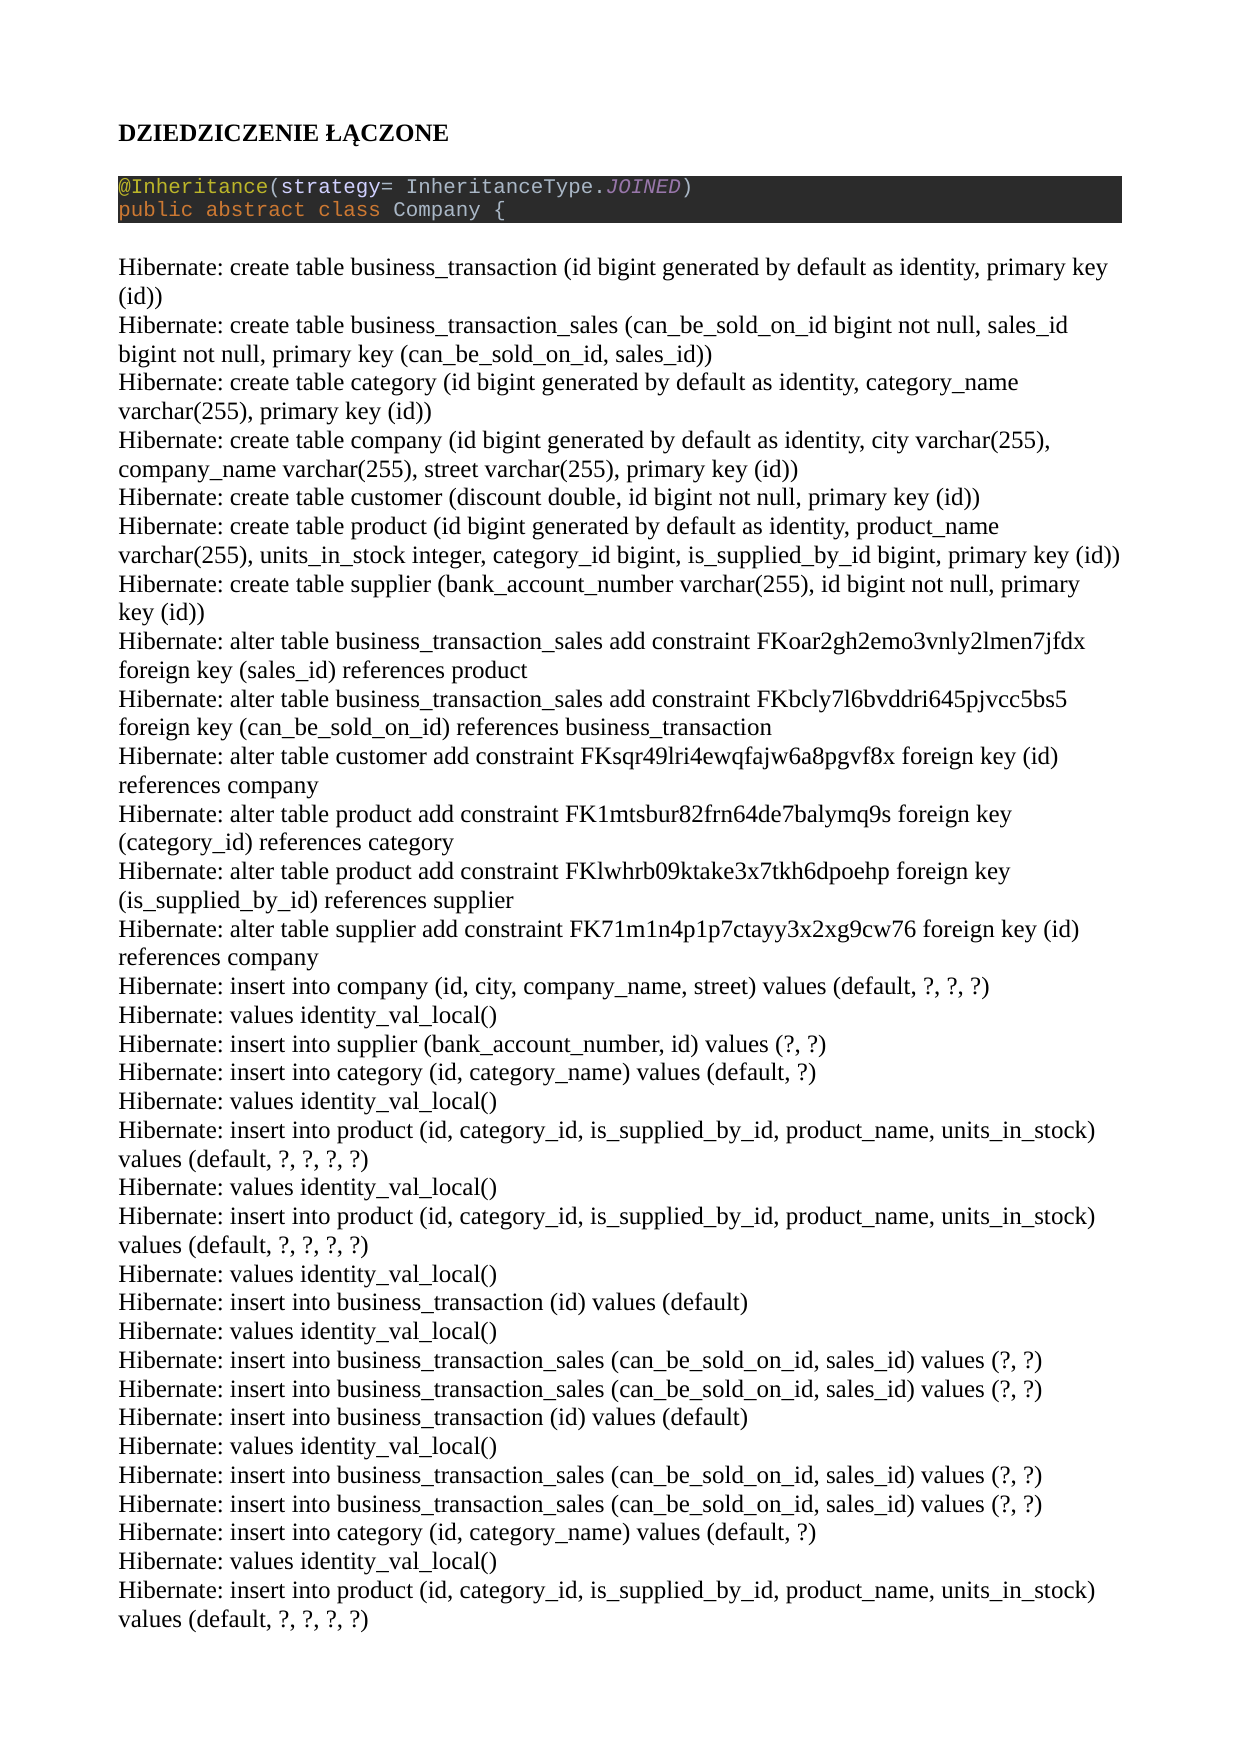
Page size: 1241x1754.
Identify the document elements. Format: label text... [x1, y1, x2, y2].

text public abstract class Company { [118, 199, 1122, 223]
text Hibernate: insert into business_transaction (id) values (default) [118, 1402, 1122, 1431]
text Hibernate: insert into business_transaction_sales (can_be_sold_on_id, sales_id) values (?, ?) [118, 1489, 1122, 1517]
text Hibernate: alter table product add constraint FK1mtsbur82frn64de7balymq9s foreign key (category_id) references category [118, 799, 1122, 856]
text Hibernate: values identity_val_local() [118, 1086, 1122, 1115]
text Hibernate: insert into business_transaction (id) values (default) [118, 1287, 1122, 1316]
text Hibernate: create table business_transaction_sales (can_be_sold_on_id bigint not null, sales_id bigint not null, primary key (can_be_sold_on_id, sales_id)) [118, 310, 1122, 367]
text Hibernate: create table company (id bigint generated by default as identity, city varchar(255), company_name varchar(255), street varchar(255), primary key (id)) [118, 425, 1122, 482]
text Hibernate: values identity_val_local() [118, 1259, 1122, 1287]
text Hibernate: alter table supplier add constraint FK71m1n4p1p7ctayy3x2xg9cw76 foreign key (id) references company [118, 914, 1122, 971]
text Hibernate: values identity_val_local() [118, 1431, 1122, 1460]
text Hibernate: create table category (id bigint generated by default as identity, category_name varchar(255), primary key (id)) [118, 367, 1122, 425]
text Hibernate: alter table customer add constraint FKsqr49lri4ewqfajw6a8pgvf8x foreign key (id) references company [118, 741, 1122, 799]
text @Inheritance(strategy= InheritanceType.JOINED) [118, 176, 1122, 199]
text Hibernate: create table business_transaction (id bigint generated by default as identity, primary key (id)) [118, 252, 1122, 310]
text Hibernate: values identity_val_local() [118, 1546, 1122, 1575]
text Hibernate: insert into category (id, category_name) values (default, ?) [118, 1057, 1122, 1086]
text Hibernate: insert into product (id, category_id, is_supplied_by_id, product_name, units_in_stock) values (default, ?, ?, ?, ?) [118, 1575, 1122, 1632]
text Hibernate: create table customer (discount double, id bigint not null, primary key (id)) [118, 482, 1122, 511]
text Hibernate: insert into business_transaction_sales (can_be_sold_on_id, sales_id) values (?, ?) [118, 1460, 1122, 1489]
text Hibernate: insert into business_transaction_sales (can_be_sold_on_id, sales_id) values (?, ?) [118, 1374, 1122, 1402]
text DZIEDZICZENIE ŁĄCZONE [118, 118, 1122, 147]
text Hibernate: insert into company (id, city, company_name, street) values (default, ?, ?, ?) [118, 971, 1122, 1000]
text Hibernate: create table supplier (bank_account_number varchar(255), id bigint not null, primary key (id)) [118, 569, 1122, 626]
text Hibernate: insert into business_transaction_sales (can_be_sold_on_id, sales_id) values (?, ?) [118, 1345, 1122, 1374]
text Hibernate: values identity_val_local() [118, 1172, 1122, 1201]
text Hibernate: insert into supplier (bank_account_number, id) values (?, ?) [118, 1029, 1122, 1057]
text Hibernate: create table product (id bigint generated by default as identity, product_name varchar(255), units_in_stock integer, category_id bigint, is_supplied_by_id bigint, primary key (id)) [118, 511, 1122, 569]
text Hibernate: alter table business_transaction_sales add constraint FKoar2gh2emo3vnly2lmen7jfdx foreign key (sales_id) references product [118, 626, 1122, 684]
text Hibernate: values identity_val_local() [118, 1000, 1122, 1029]
text Hibernate: alter table business_transaction_sales add constraint FKbcly7l6bvddri645pjvcc5bs5 foreign key (can_be_sold_on_id) references business_transaction [118, 684, 1122, 741]
text Hibernate: alter table product add constraint FKlwhrb09ktake3x7tkh6dpoehp foreign key (is_supplied_by_id) references supplier [118, 856, 1122, 914]
text Hibernate: insert into category (id, category_name) values (default, ?) [118, 1517, 1122, 1546]
text Hibernate: values identity_val_local() [118, 1316, 1122, 1345]
text Hibernate: insert into product (id, category_id, is_supplied_by_id, product_name, units_in_stock) values (default, ?, ?, ?, ?) [118, 1201, 1122, 1259]
text Hibernate: insert into product (id, category_id, is_supplied_by_id, product_name, units_in_stock) values (default, ?, ?, ?, ?) [118, 1115, 1122, 1172]
